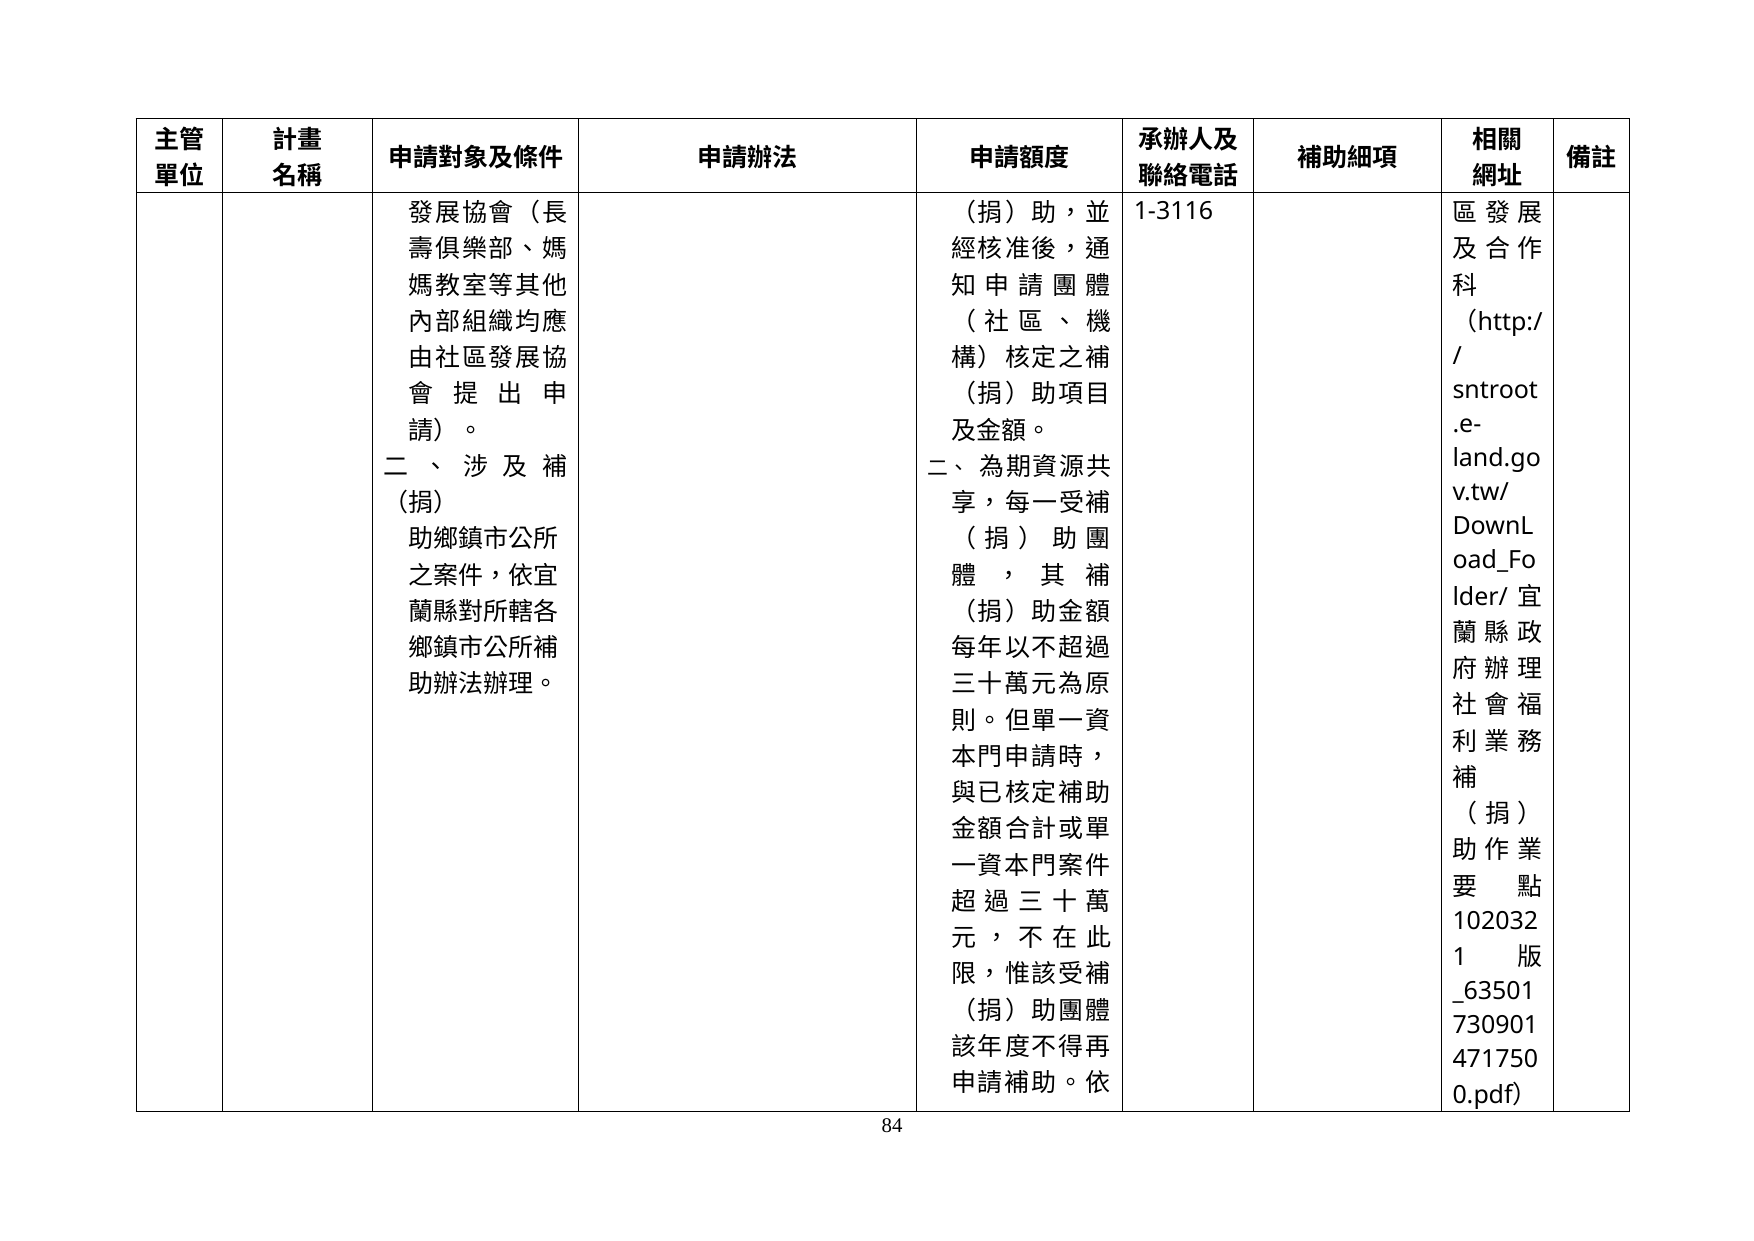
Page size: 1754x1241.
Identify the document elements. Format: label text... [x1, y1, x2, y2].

table_header 承辦人及 聯絡電話 [1123, 119, 1253, 192]
table_cell [223, 193, 372, 1111]
table_header 備註 [1554, 119, 1629, 192]
table_header 申請額度 [917, 119, 1122, 192]
table_header 補助細項 [1254, 119, 1441, 192]
table_header 相關 網址 [1442, 119, 1553, 192]
table_cell 發展協會（長壽俱樂部、媽媽教室等其他內部組織均應由社區發展協會提出申請）。 二、涉及補（捐） 助鄉鎮市公所 之案件，依宜 蘭縣對所轄各 鄉鎮市公所補 助辦法辦理。 [373, 193, 578, 1111]
table_cell 1-3116 [1123, 193, 1253, 1111]
table_cell [1254, 193, 1441, 1111]
table_cell [579, 193, 916, 1111]
table_cell 區發展及合作科（http://sntroot.e-land.gov.tw/DownLoad_Folder/宜蘭縣政府辦理社會福利業務補（捐）助作業要點1020321版_635017309014717500.pdf） [1442, 193, 1553, 1111]
table_cell （捐）助，並經核准後，通知申請團體（社區、機構）核定之補（捐）助項目及金額。 為期資源共享，每一受補（捐）助團體，其補（捐）助金額每年以不超過三十萬元為原則。但單一資本門申請時，與已核定補助金額合計或單一資本門案件超過三十萬元，不在此限，惟該受補（捐）助團體該年度不得再申請補助。依 [917, 193, 1122, 1111]
table_header 主管單位 [137, 119, 222, 192]
table_header 申請對象及條件 [373, 119, 578, 192]
table_header 申請辦法 [579, 119, 916, 192]
table_cell [137, 193, 222, 1111]
table_cell [1554, 193, 1629, 1111]
table_header 計畫 名稱 [223, 119, 372, 192]
